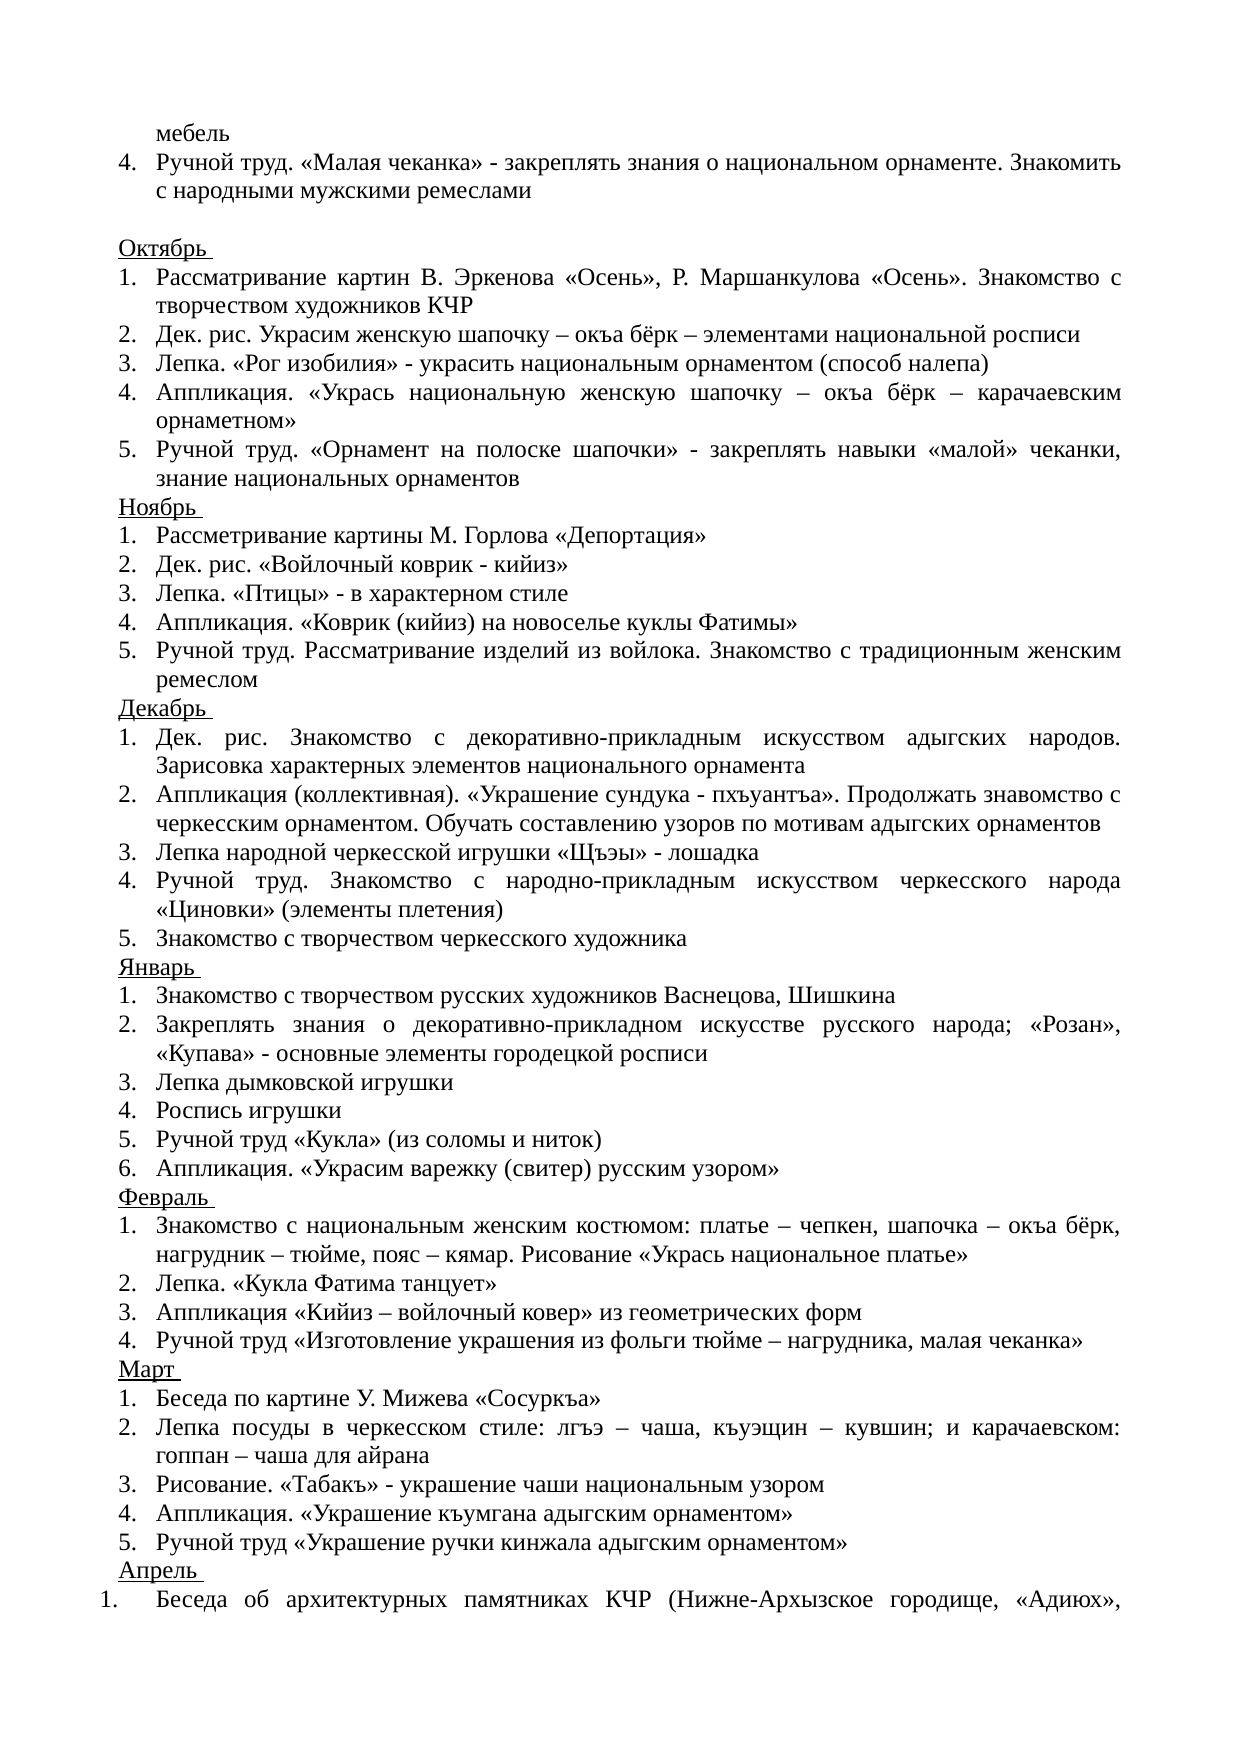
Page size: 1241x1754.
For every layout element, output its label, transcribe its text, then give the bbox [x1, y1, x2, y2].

text Февраль [118, 1182, 1122, 1211]
list Ручной труд «Кукла» (из соломы и ниток) [118, 1124, 1122, 1153]
list Ручной труд. Рассматривание изделий из войлока. Знакомство с традиционным женским ремеслом [118, 636, 1122, 693]
list Дек. рис. «Войлочный коврик - кийиз» [118, 549, 1122, 578]
list Аппликация. «Украсим варежку (свитер) русским узором» [118, 1153, 1122, 1182]
list Знакомство с творчеством русских художников Васнецова, Шишкина [118, 981, 1122, 1009]
list Аппликация. «Укрась национальную женскую шапочку – окъа бёрк – карачаевским орнаметном» [118, 377, 1122, 434]
list Рассматривание картин В. Эркенова «Осень», Р. Маршанкулова «Осень». Знакомство с творчеством художников КЧР [118, 262, 1122, 319]
list Ручной труд. «Орнамент на полоске шапочки» - закреплять навыки «малой» чеканки, знание национальных орнаментов [118, 434, 1122, 492]
list Знакомство с национальным женским костюмом: платье – чепкен, шапочка – окъа бёрк, нагрудник – тюйме, пояс – кямар. Рисование «Укрась национальное платье» [118, 1211, 1122, 1268]
list Лепка народной черкесской игрушки «Щъэы» - лошадка [118, 837, 1122, 866]
list Дек. рис. Украсим женскую шапочку – окъа бёрк – элементами национальной росписи [118, 319, 1122, 348]
list Аппликация «Кийиз – войлочный ковер» из геометрических форм [118, 1297, 1122, 1326]
list Лепка дымковской игрушки [118, 1067, 1122, 1096]
list Ручной труд. «Малая чеканка» - закреплять знания о национальном орнаменте. Знакомить с народными мужскими ремеслами [118, 147, 1122, 204]
list Ручной труд «Изготовление украшения из фольги тюйме – нагрудника, малая чеканка» [118, 1326, 1122, 1354]
list Закреплять знания о декоративно-прикладном искусстве русского народа; «Розан», «Купава» - основные элементы городецкой росписи [118, 1009, 1122, 1067]
text Март [118, 1354, 1122, 1383]
list Беседа об архитектурных памятниках КЧР (Нижне-Архызское городище, «Адиюх», [118, 1584, 1122, 1613]
list Рассметривание картины М. Горлова «Депортация» [118, 521, 1122, 549]
list Лепка. «Кукла Фатима танцует» [118, 1268, 1122, 1297]
text Ноябрь [118, 492, 1122, 521]
text Январь [118, 952, 1122, 981]
list Рисование. «Табакъ» - украшение чаши национальным узором [118, 1469, 1122, 1498]
list Аппликация. «Украшение къумгана адыгским орнаментом» [118, 1498, 1122, 1527]
list Ручной труд «Украшение ручки кинжала адыгским орнаментом» [118, 1527, 1122, 1556]
text Декабрь [118, 693, 1122, 722]
text Октябрь [118, 233, 1122, 262]
list Дек. рис. Знакомство с декоративно-прикладным искусством адыгских народов. Зарисовка характерных элементов национального орнамента [118, 722, 1122, 779]
list Беседа по картине У. Мижева «Сосуркъа» [118, 1383, 1122, 1412]
list Знакомство с творчеством черкесского художника [118, 923, 1122, 952]
list Роспись игрушки [118, 1096, 1122, 1124]
list Лепка. «Птицы» - в характерном стиле [118, 578, 1122, 607]
list Лепка. «Рог изобилия» - украсить национальным орнаментом (способ налепа) [118, 348, 1122, 377]
text Апрель [118, 1556, 1122, 1584]
list Аппликация (коллективная). «Украшение сундука - пхъуантъа». Продолжать знавомство с черкесским орнаментом. Обучать составлению узоров по мотивам адыгских орнаментов [118, 779, 1122, 837]
list Ручной труд. Знакомство с народно-прикладным искусством черкесского народа «Циновки» (элементы плетения) [118, 866, 1122, 923]
list мебель [118, 118, 1122, 147]
list Аппликация. «Коврик (кийиз) на новоселье куклы Фатимы» [118, 607, 1122, 636]
list Лепка посуды в черкесском стиле: лгъэ – чаша, къуэщин – кувшин; и карачаевском: гоппан – чаша для айрана [118, 1412, 1122, 1469]
